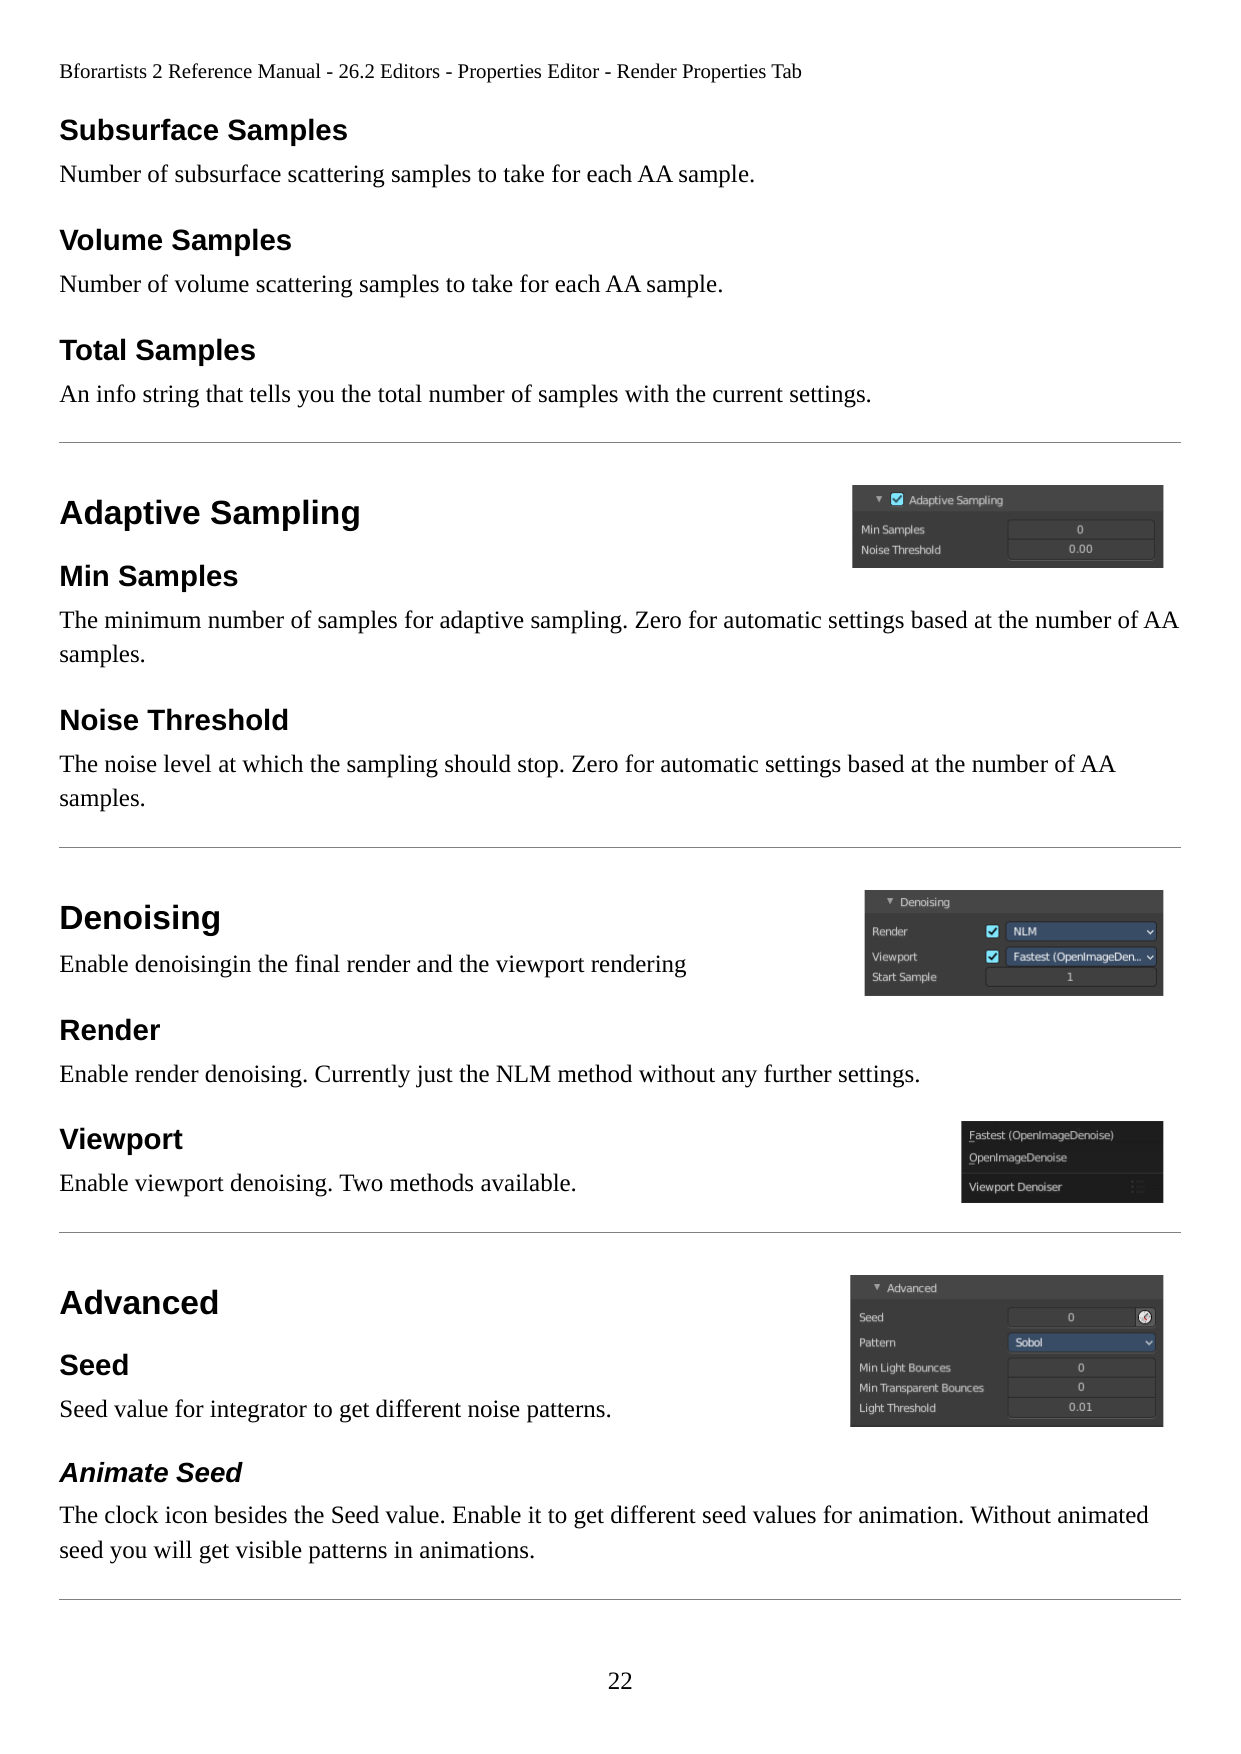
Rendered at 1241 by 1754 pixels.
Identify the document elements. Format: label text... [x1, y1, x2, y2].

picture [864, 890, 1164, 996]
picture [850, 1275, 1164, 1427]
subtitle Total Samples [59, 332, 1181, 366]
picture [961, 1121, 1164, 1203]
text Enable viewport denoising. Two methods available. [59, 1168, 961, 1197]
text Number of subsurface scattering samples to take for each AA sample. [59, 159, 1181, 188]
subtitle Subsurface Samples [59, 113, 1181, 146]
subtitle Denoising [59, 898, 864, 936]
subtitle [1164, 1283, 1181, 1321]
subtitle Volume Samples [59, 222, 1181, 256]
subtitle [1164, 1122, 1181, 1156]
text The clock icon besides the Seed value. Enable it to get different seed values for animation. Without animated seed you will get visible patterns in animations. [59, 1501, 1181, 1564]
subtitle Adaptive Sampling [59, 493, 852, 531]
text Number of volume scattering samples to take for each AA sample. [59, 269, 1181, 297]
text The noise level at which the sampling should stop. Zero for automatic settings based at the number of AA samples. [59, 749, 1181, 812]
text Enable render denoising. Currently just the NLM method without any further settings. [59, 1059, 1181, 1087]
subtitle Viewport [59, 1122, 961, 1156]
subtitle Animate Seed [59, 1456, 1181, 1488]
subtitle Advanced [59, 1283, 850, 1321]
subtitle [1164, 898, 1181, 936]
subtitle Seed [59, 1348, 850, 1382]
subtitle [1164, 493, 1181, 531]
text An info string that tells you the total number of samples with the current settings. [59, 379, 1181, 407]
subtitle Render [59, 1012, 1181, 1046]
subtitle [1164, 1348, 1181, 1382]
subtitle Noise Threshold [59, 703, 1181, 737]
text The minimum number of samples for adaptive sampling. Zero for automatic settings based at the number of AA samples. [59, 605, 1181, 668]
subtitle Min Samples [59, 558, 1181, 592]
text Seed value for integrator to get different noise patterns. [59, 1394, 850, 1423]
picture [852, 485, 1164, 568]
text Enable denoisingin the final render and the viewport rendering [59, 949, 864, 977]
